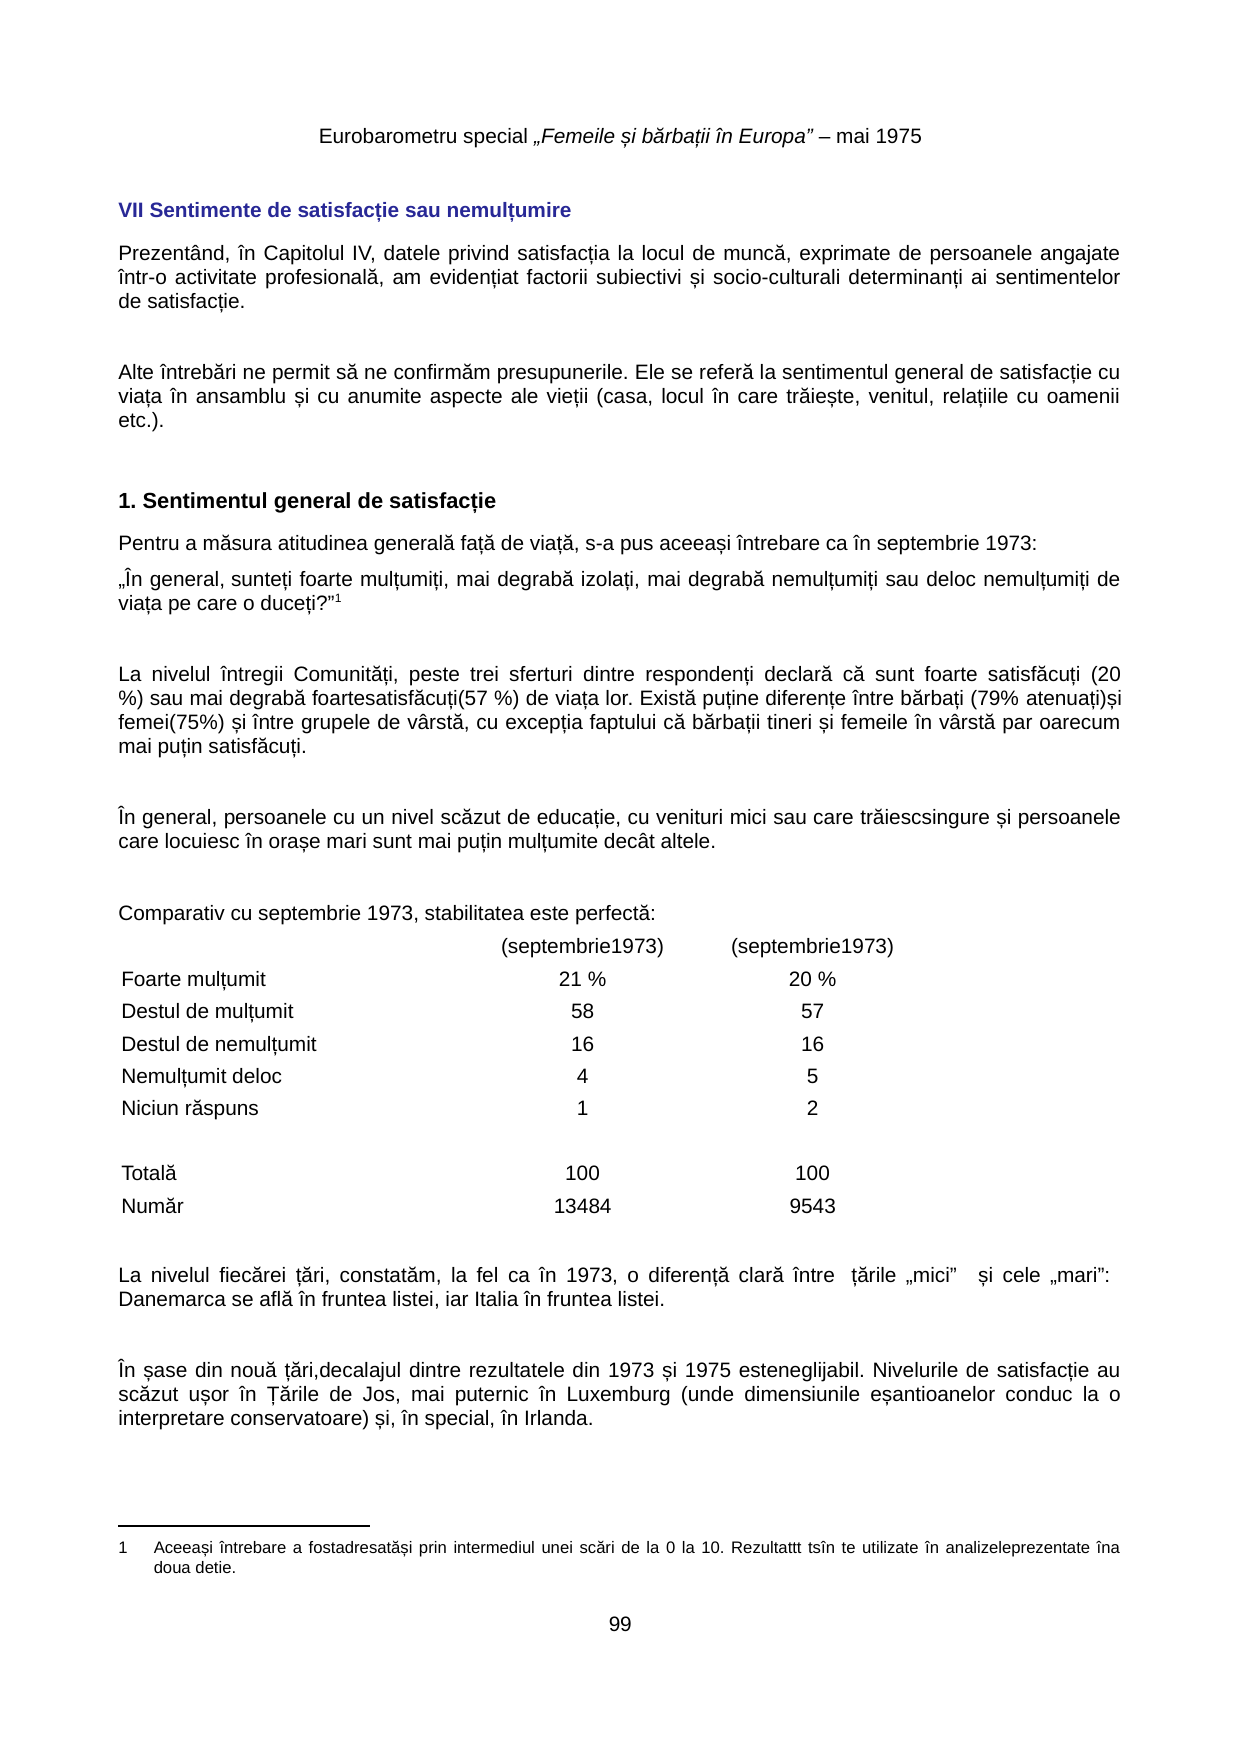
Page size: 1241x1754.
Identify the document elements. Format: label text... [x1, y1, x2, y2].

table_cell [711, 1125, 914, 1157]
table_cell 13484 [454, 1189, 711, 1222]
table_cell 21 % [454, 963, 711, 995]
table_cell 4 [454, 1060, 711, 1092]
table_cell Niciun răspuns [118, 1092, 454, 1124]
table_cell 5 [711, 1060, 914, 1092]
text În șase din nouă țări,decalajul dintre rezultatele din 1973 și 1975 esteneglijabil. Nivelurile de satisfacție au scăzut ușor în Țările de Jos, mai puternic în Luxemburg (unde dimensiunile eșantioanelor conduc la o interpretare conservatoare) și, în special, în Irlanda. [118, 1358, 1122, 1430]
table_cell [118, 1125, 454, 1157]
table_header (septembrie1973) [711, 930, 914, 962]
table_cell Totală [118, 1157, 454, 1189]
text Aceeași întrebare a fostadresatăși prin intermediul unei scări de la 0 la 10. Rezultattt tsîn te utilizate în analizeleprezentate îna doua detie. [118, 1538, 1122, 1577]
text Comparativ cu septembrie 1973, stabilitatea este perfectă: [118, 900, 1122, 924]
table_cell Nemulțumit deloc [118, 1060, 454, 1092]
table_header (septembrie1973) [454, 930, 711, 962]
table_cell 100 [454, 1157, 711, 1189]
table_cell [454, 1125, 711, 1157]
table_cell Număr [118, 1189, 454, 1222]
text Pentru a măsura atitudinea generală față de viață, s-a pus aceeași întrebare ca în septembrie 1973: [118, 531, 1122, 555]
table_cell 20 % [711, 963, 914, 995]
subtitle 1. Sentimentul general de satisfacție [118, 488, 1122, 513]
table_cell 1 [454, 1092, 711, 1124]
text În general, persoanele cu un nivel scăzut de educație, cu venituri mici sau care trăiescsingure și persoanele care locuiesc în orașe mari sunt mai puțin mulțumite decât altele. [118, 805, 1122, 853]
subtitle VII Sentimente de satisfacție sau nemulțumire [118, 198, 1122, 222]
table_cell 58 [454, 995, 711, 1027]
table_header [118, 930, 454, 962]
table_cell Foarte mulțumit [118, 963, 454, 995]
text La nivelul fiecărei țări, constatăm, la fel ca în 1973, o diferență clară între țările „mici” și cele „mari”: Danemarca se află în fruntea listei, iar Italia în fruntea listei. [118, 1263, 1122, 1311]
table_cell 9543 [711, 1189, 914, 1222]
table_cell Destul de mulțumit [118, 995, 454, 1027]
table_cell 100 [711, 1157, 914, 1189]
text La nivelul întregii Comunități, peste trei sferturi dintre respondenți declară că sunt foarte satisfăcuți (20 %) sau mai degrabă foartesatisfăcuți(57 %) de viața lor. Există puține diferențe între bărbați (79% atenuați)și femei(75%) și între grupele de vârstă, cu excepția faptului că bărbații tineri și femeile în vârstă par oarecum mai puțin satisfăcuți. [118, 662, 1122, 758]
table_cell 16 [454, 1027, 711, 1060]
table_cell 57 [711, 995, 914, 1027]
table_cell 16 [711, 1027, 914, 1060]
table_cell Destul de nemulțumit [118, 1027, 454, 1060]
table_cell 2 [711, 1092, 914, 1124]
text „În general, sunteți foarte mulțumiți, mai degrabă izolați, mai degrabă nemulțumiți sau deloc nemulțumiți de viața pe care o duceți?” [118, 567, 1122, 615]
text Prezentând, în Capitolul IV, datele privind satisfacția la locul de muncă, exprimate de persoanele angajate într-o activitate profesională, am evidențiat factorii subiectivi și socio-culturali determinanți ai sentimentelor de satisfacție. [118, 241, 1122, 312]
text Alte întrebări ne permit să ne confirmăm presupunerile. Ele se referă la sentimentul general de satisfacție cu viața în ansamblu și cu anumite aspecte ale vieții (casa, locul în care trăiește, venitul, relațiile cu oamenii etc.). [118, 360, 1122, 432]
